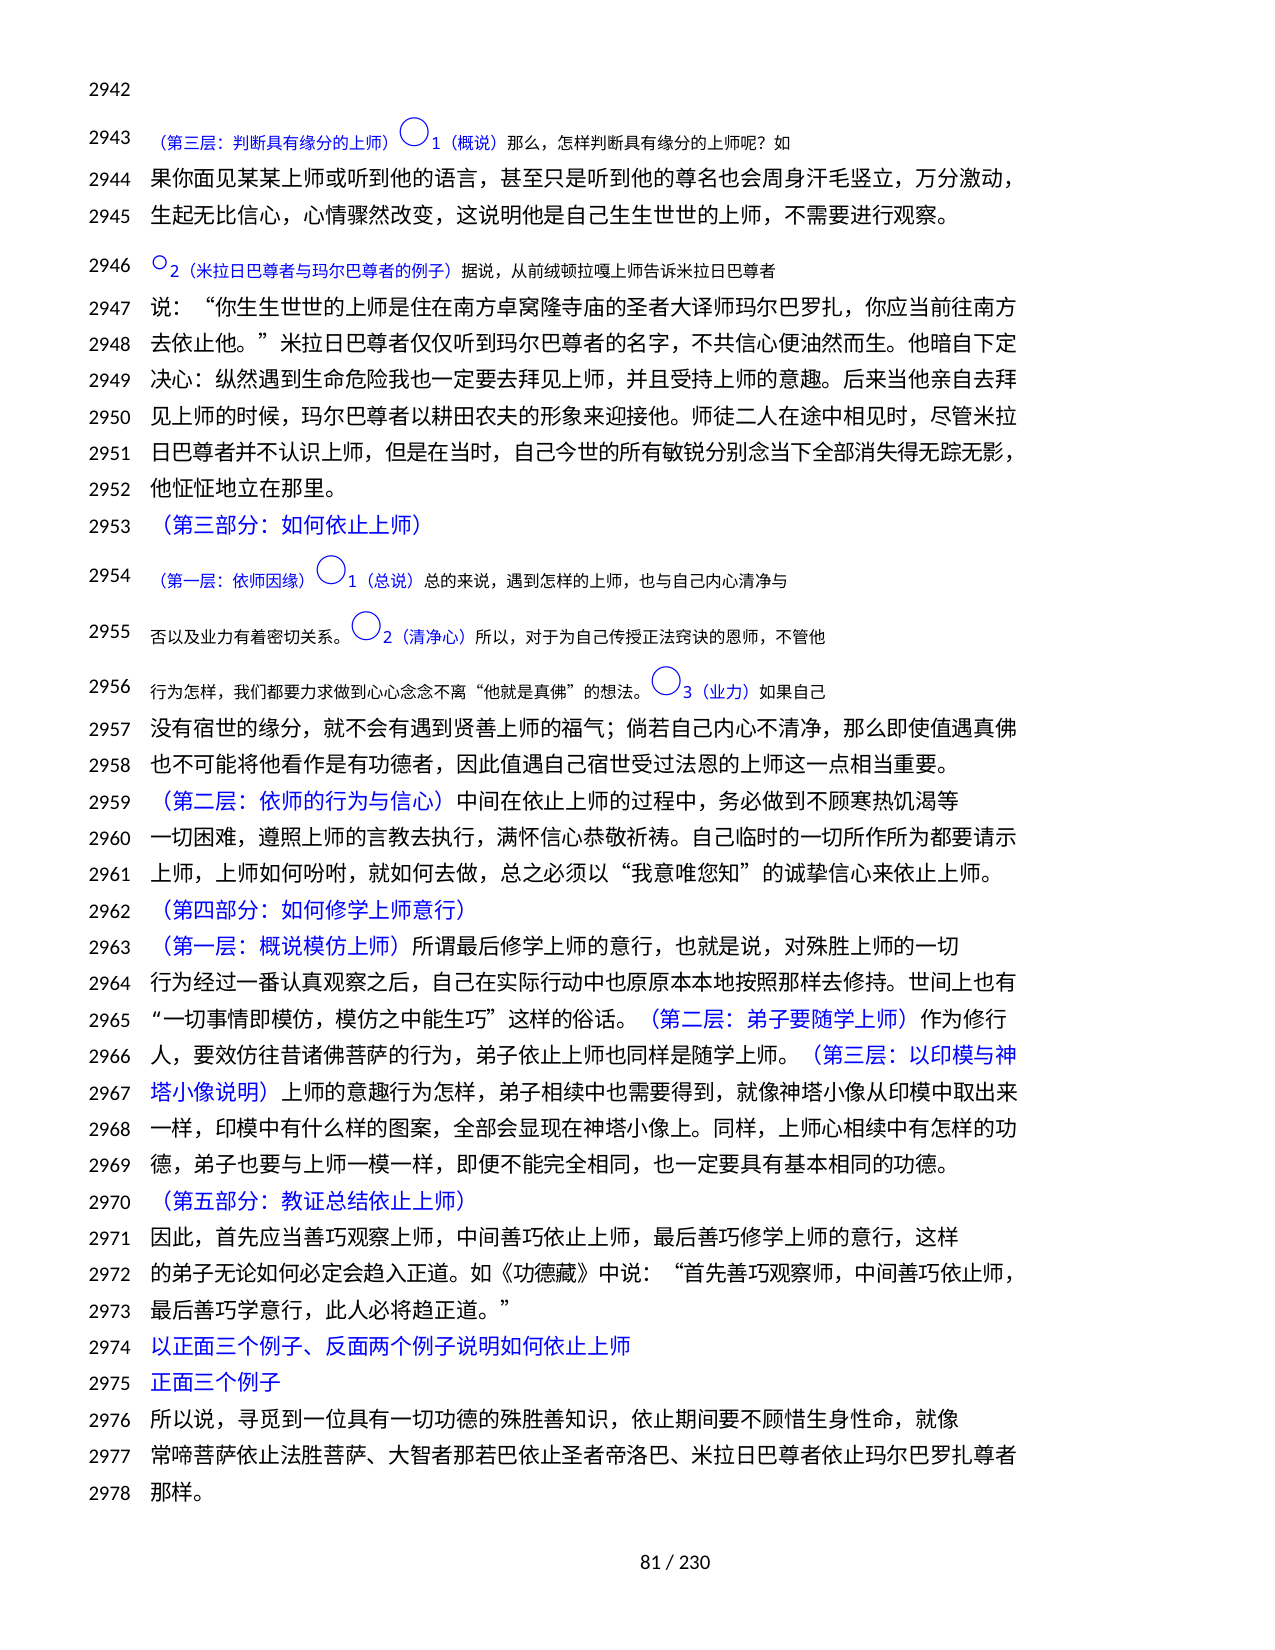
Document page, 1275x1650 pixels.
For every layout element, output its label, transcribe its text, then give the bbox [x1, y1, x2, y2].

text （第四部分：如何修学上师意行） [150, 893, 1200, 924]
text 去依止他。”米拉日巴尊者仅仅听到玛尔巴尊者的名字，不共信心便油然而生。他暗自下定 [150, 326, 1200, 358]
text 常啼菩萨依止法胜菩萨、大智者那若巴依止圣者帝洛巴、米拉日巴尊者依止玛尔巴罗扎尊者 [150, 1438, 1200, 1470]
text 人，要效仿往昔诸佛菩萨的行为，弟子依止上师也同样是随学上师。（第三层：以印模与神 [150, 1038, 1200, 1070]
text 一样，印模中有什么样的图案，全部会显现在神塔小像上。同样，上师心相续中有怎样的功 [150, 1111, 1200, 1143]
text 以正面三个例子、反面两个例子说明如何依止上师 [150, 1329, 1200, 1361]
text 他怔怔地立在那里。 [150, 471, 1200, 503]
text 见上师的时候，玛尔巴尊者以耕田农夫的形象来迎接他。师徒二人在途中相见时，尽管米拉 [150, 399, 1200, 430]
text 行为怎样，我们都要力求做到心心念念不离“他就是真佛”的想法。○3（业力）如果自己 [150, 655, 1200, 704]
text 最后善巧学意行，此人必将趋正道。” [150, 1293, 1200, 1324]
text 因此，首先应当善巧观察上师，中间善巧依止上师，最后善巧修学上师的意行，这样 [150, 1220, 1200, 1252]
text ○2（米拉日巴尊者与玛尔巴尊者的例子）据说，从前绒顿拉嘎上师告诉米拉日巴尊者 [150, 234, 1200, 282]
text （第五部分：教证总结依止上师） [150, 1184, 1200, 1215]
text （第三部分：如何依止上师） [150, 508, 1200, 539]
text 塔小像说明）上师的意趣行为怎样，弟子相续中也需要得到，就像神塔小像从印模中取出来 [150, 1074, 1200, 1106]
text （第三层：判断具有缘分的上师）○1（概说）那么，怎样判断具有缘分的上师呢？如 [150, 106, 1200, 154]
text 的弟子无论如何必定会趋入正道。如《功德藏》中说：“首先善巧观察师，中间善巧依止师， [150, 1256, 1200, 1288]
text （第一层：依师因缘）○1（总说）总的来说，遇到怎样的上师，也与自己内心清净与 [150, 544, 1200, 592]
text 那样。 [150, 1474, 1200, 1506]
text “一切事情即模仿，模仿之中能生巧”这样的俗话。（第二层：弟子要随学上师）作为修行 [150, 1002, 1200, 1033]
text 没有宿世的缘分，就不会有遇到贤善上师的福气；倘若自己内心不清净，那么即使值遇真佛 [150, 711, 1200, 743]
text 一切困难，遵照上师的言教去执行，满怀信心恭敬祈祷。自己临时的一切所作所为都要请示 [150, 820, 1200, 852]
text 上师，上师如何吩咐，就如何去做，总之必须以“我意唯您知”的诚挚信心来依止上师。 [150, 856, 1200, 888]
text 所以说，寻觅到一位具有一切功德的殊胜善知识，依止期间要不顾惜生身性命，就像 [150, 1402, 1200, 1433]
text 说：“你生生世世的上师是住在南方卓窝隆寺庙的圣者大译师玛尔巴罗扎，你应当前往南方 [150, 289, 1200, 321]
text 否以及业力有着密切关系。○2（清净心）所以，对于为自己传授正法窍诀的恩师，不管他 [150, 600, 1200, 648]
text 生起无比信心，心情骤然改变，这说明他是自己生生世世的上师，不需要进行观察。 [150, 198, 1200, 229]
text 果你面见某某上师或听到他的语言，甚至只是听到他的尊名也会周身汗毛竖立，万分激动， [150, 161, 1200, 193]
text 行为经过一番认真观察之后，自己在实际行动中也原原本本地按照那样去修持。世间上也有 [150, 965, 1200, 997]
text 正面三个例子 [150, 1365, 1200, 1397]
text （第一层：概说模仿上师）所谓最后修学上师的意行，也就是说，对殊胜上师的一切 [150, 929, 1200, 961]
text 德，弟子也要与上师一模一样，即便不能完全相同，也一定要具有基本相同的功德。 [150, 1147, 1200, 1179]
text （第二层：依师的行为与信心）中间在依止上师的过程中，务必做到不顾寒热饥渴等 [150, 784, 1200, 815]
text 决心：纵然遇到生命危险我也一定要去拜见上师，并且受持上师的意趣。后来当他亲自去拜 [150, 362, 1200, 394]
text 也不可能将他看作是有功德者，因此值遇自己宿世受过法恩的上师这一点相当重要。 [150, 747, 1200, 779]
text 日巴尊者并不认识上师，但是在当时，自己今世的所有敏锐分别念当下全部消失得无踪无影， [150, 435, 1200, 467]
